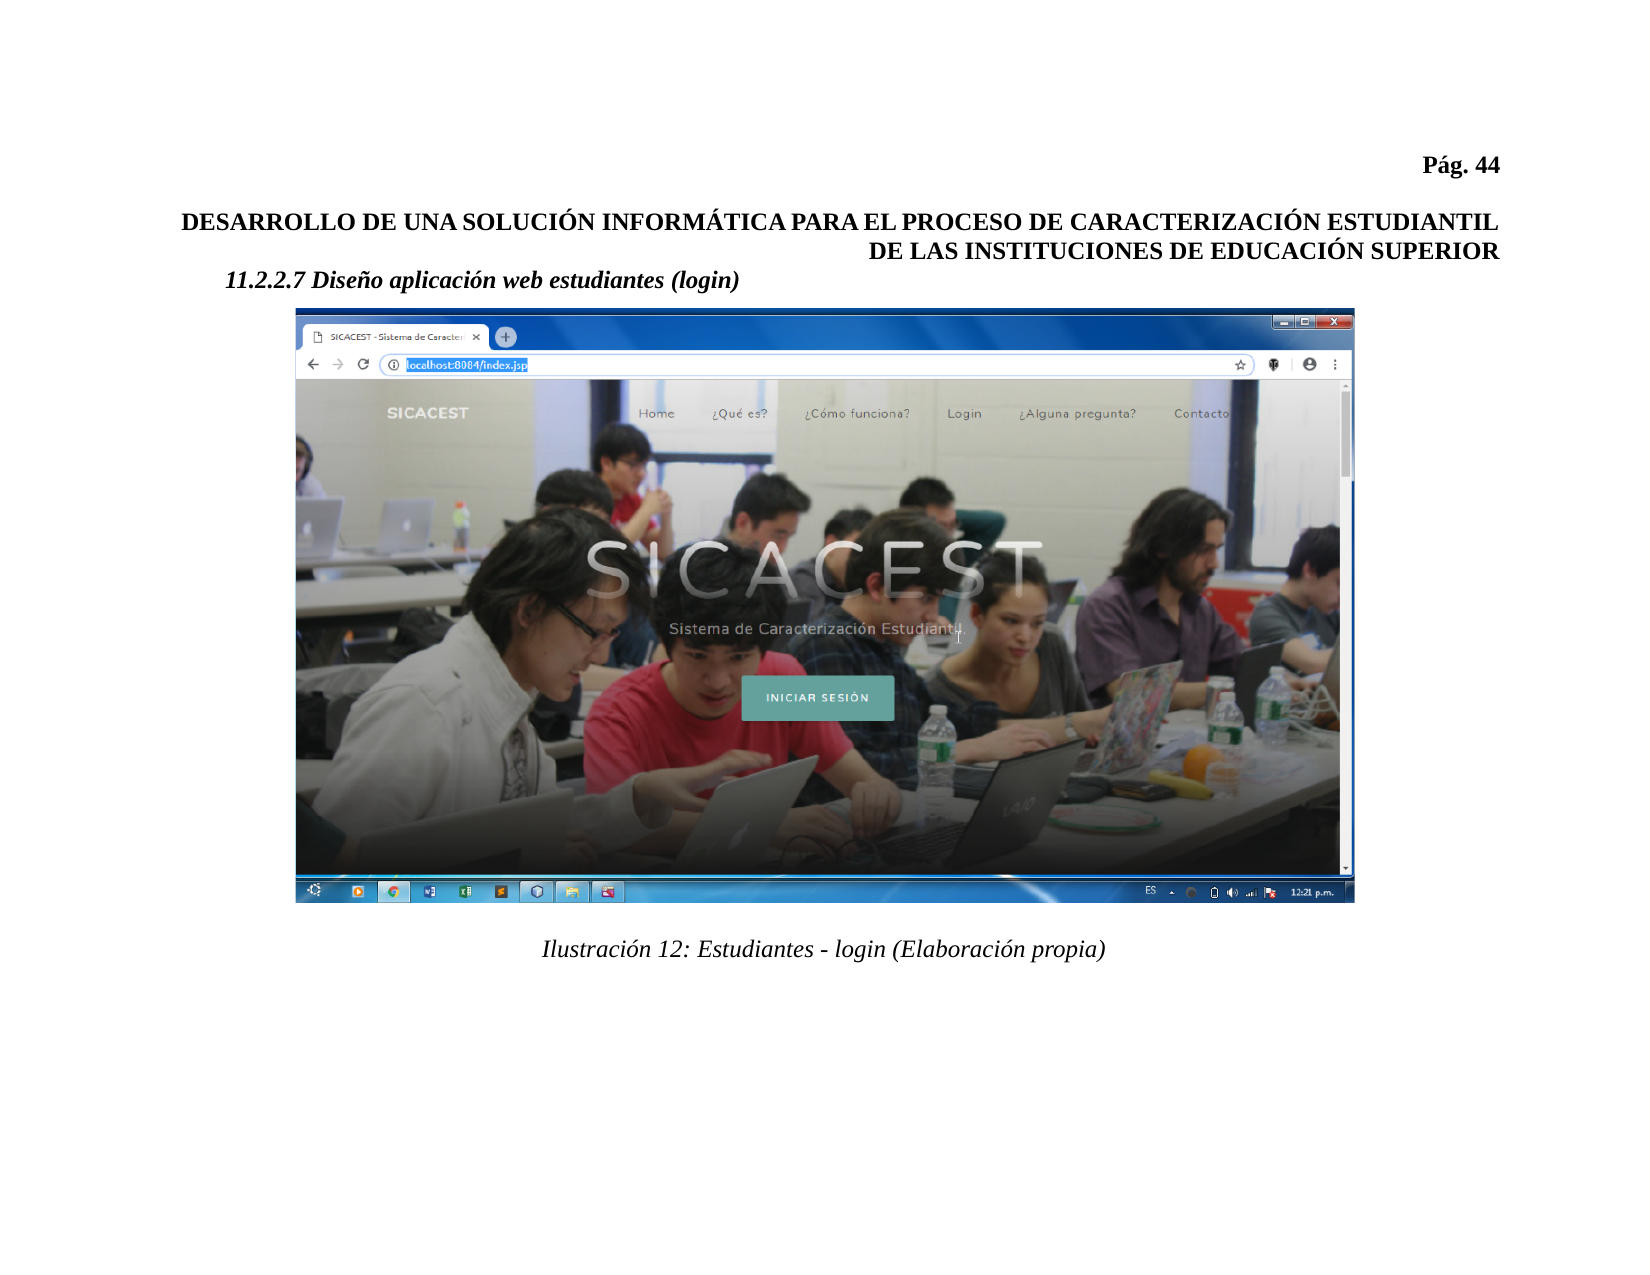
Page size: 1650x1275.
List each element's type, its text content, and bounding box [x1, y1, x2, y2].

subtitle 11.2.2.7 Diseño aplicación web estudiantes (login) [150, 265, 1500, 294]
text Ilustración 12: Estudiantes - login (Elaboración propia) [150, 934, 1500, 963]
picture [295, 308, 1355, 903]
